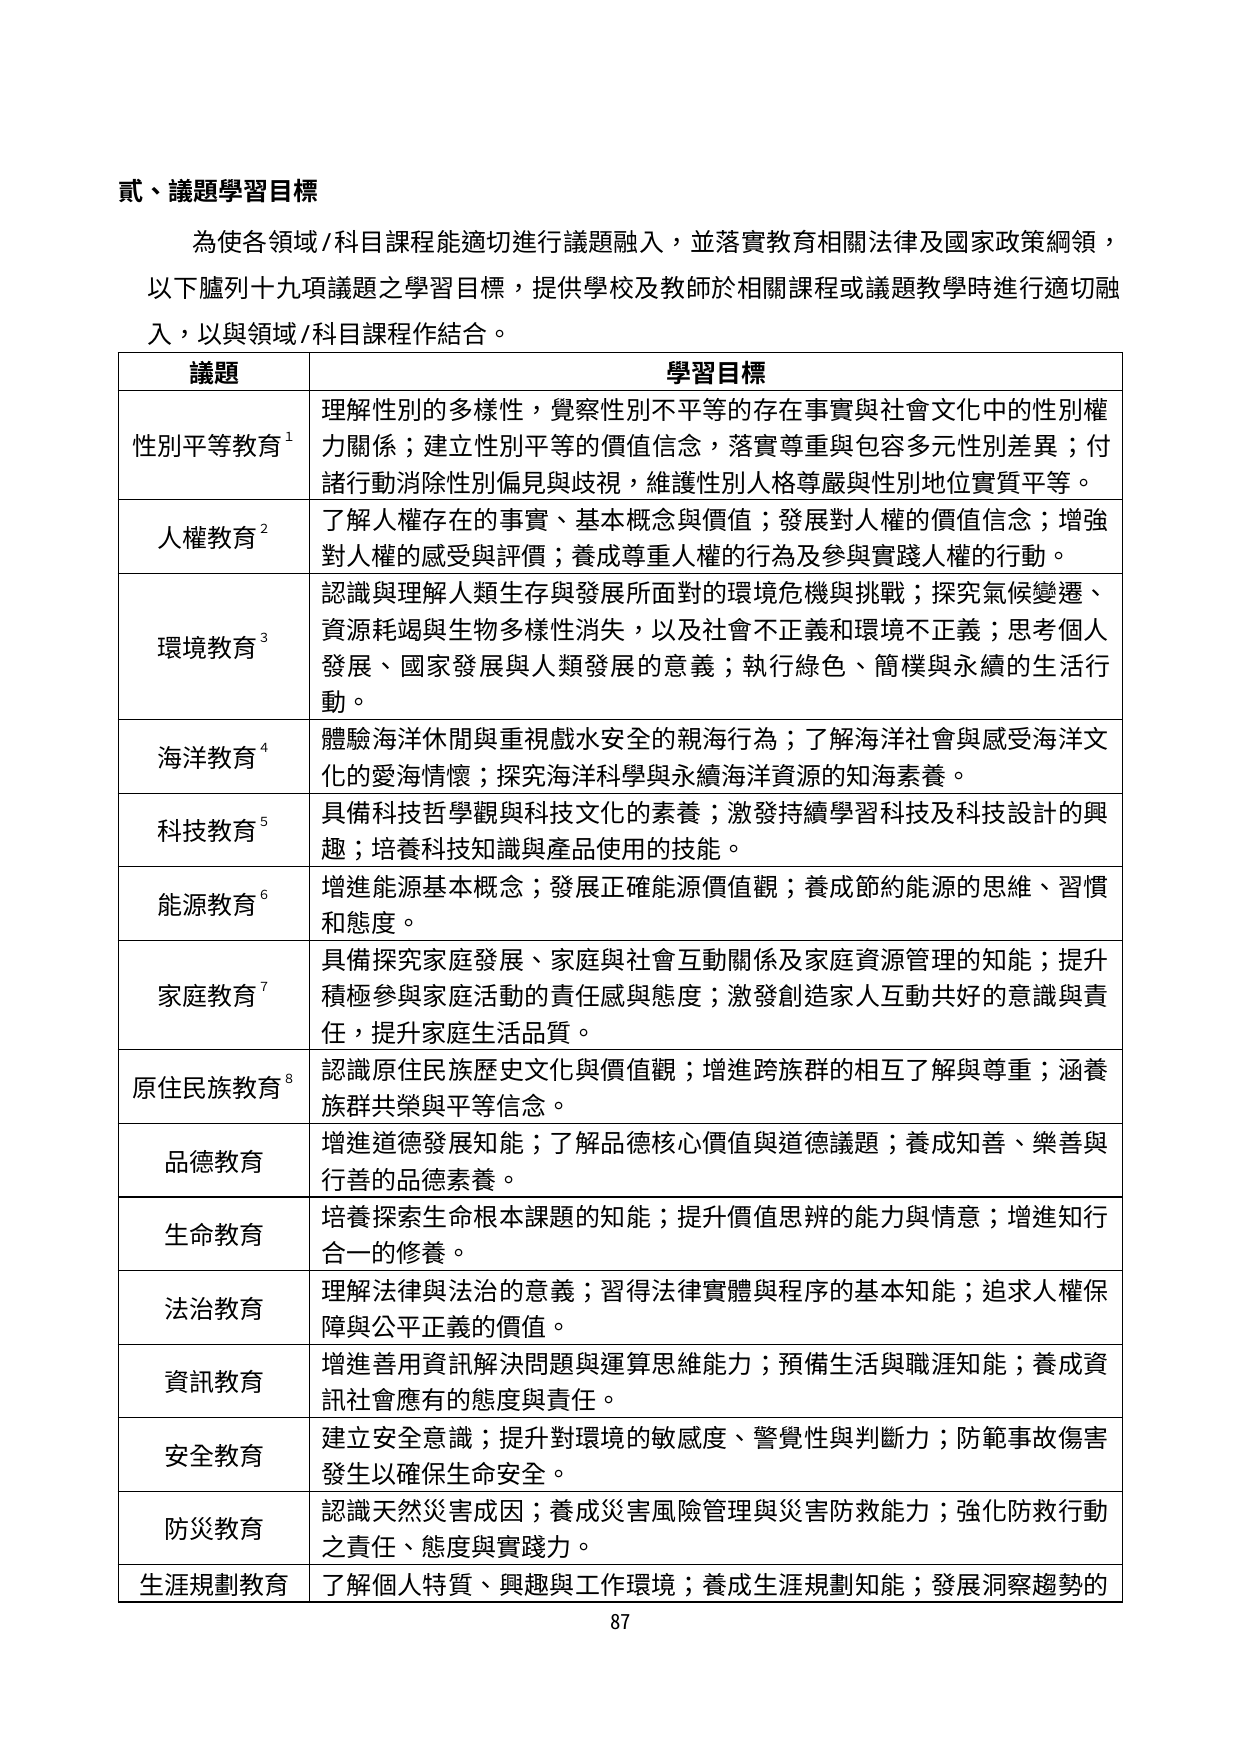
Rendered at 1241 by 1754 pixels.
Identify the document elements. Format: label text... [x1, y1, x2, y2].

table_cell 人權教育２ [119, 500, 309, 573]
table_cell 家庭教育７ [119, 941, 309, 1049]
table_cell 認識天然災害成因；養成災害風險管理與災害防救能力；強化防救行動之責任、態度與實踐力。 [310, 1492, 1122, 1564]
table_cell 性別平等教育１ [119, 391, 309, 499]
table_cell 建立安全意識；提升對環境的敏感度、警覺性與判斷力；防範事故傷害發生以確保生命安全。 [310, 1418, 1122, 1491]
table_cell 具備探究家庭發展、家庭與社會互動關係及家庭資源管理的知能；提升積極參與家庭活動的責任感與態度；激發創造家人互動共好的意識與責任，提升家庭生活品質。 [310, 941, 1122, 1049]
table_cell 原住民族教育８ [119, 1050, 309, 1123]
table_cell 防災教育 [119, 1492, 309, 1564]
table_cell 理解性別的多樣性，覺察性別不平等的存在事實與社會文化中的性別權力關係；建立性別平等的價值信念，落實尊重與包容多元性別差異；付諸行動消除性別偏見與歧視，維護性別人格尊嚴與性別地位實質平等。 [310, 391, 1122, 499]
table_cell 海洋教育４ [119, 720, 309, 792]
table_cell 體驗海洋休閒與重視戲水安全的親海行為；了解海洋社會與感受海洋文化的愛海情懷；探究海洋科學與永續海洋資源的知海素養。 [310, 720, 1122, 792]
table_cell 具備科技哲學觀與科技文化的素養；激發持續學習科技及科技設計的興趣；培養科技知識與產品使用的技能。 [310, 794, 1122, 866]
table_cell 資訊教育 [119, 1345, 309, 1417]
table_header 學習目標 [310, 353, 1122, 389]
table_cell 增進能源基本概念；發展正確能源價值觀；養成節約能源的思維、習慣和態度。 [310, 867, 1122, 939]
table_cell 認識原住民族歷史文化與價值觀；增進跨族群的相互了解與尊重；涵養族群共榮與平等信念。 [310, 1050, 1122, 1123]
table_cell 安全教育 [119, 1418, 309, 1491]
table_cell 品德教育 [119, 1124, 309, 1196]
table_cell 了解人權存在的事實、基本概念與價值；發展對人權的價值信念；增強對人權的感受與評價；養成尊重人權的行為及參與實踐人權的行動。 [310, 500, 1122, 573]
text 貳、議題學習目標 [118, 164, 1122, 210]
table_cell 環境教育３ [119, 574, 309, 719]
table_cell 增進道德發展知能；了解品德核心價值與道德議題；養成知善、樂善與行善的品德素養。 [310, 1124, 1122, 1196]
table_cell 科技教育５ [119, 794, 309, 866]
table_cell 增進善用資訊解決問題與運算思維能力；預備生活與職涯知能；養成資訊社會應有的態度與責任。 [310, 1345, 1122, 1417]
table_header 議題 [119, 353, 309, 389]
table_cell 生涯規劃教育 [119, 1565, 309, 1601]
table_cell 培養探索生命根本課題的知能；提升價值思辨的能力與情意；增進知行合一的修養。 [310, 1198, 1122, 1270]
text 為使各領域/科目課程能適切進行議題融入，並落實教育相關法律及國家政策綱領，以下臚列十九項議題之學習目標，提供學校及教師於相關課程或議題教學時進行適切融入，以與領域/科目課程作結合。 [148, 215, 1122, 352]
table_cell 法治教育 [119, 1271, 309, 1343]
table_cell 認識與理解人類生存與發展所面對的環境危機與挑戰；探究氣候變遷、資源耗竭與生物多樣性消失，以及社會不正義和環境不正義；思考個人發展、國家發展與人類發展的意義；執行綠色、簡樸與永續的生活行動。 [310, 574, 1122, 719]
table_cell 了解個人特質、興趣與工作環境；養成生涯規劃知能；發展洞察趨勢的 [310, 1565, 1122, 1601]
table_cell 生命教育 [119, 1198, 309, 1270]
table_cell 能源教育６ [119, 867, 309, 939]
table_cell 理解法律與法治的意義；習得法律實體與程序的基本知能；追求人權保障與公平正義的價值。 [310, 1271, 1122, 1343]
